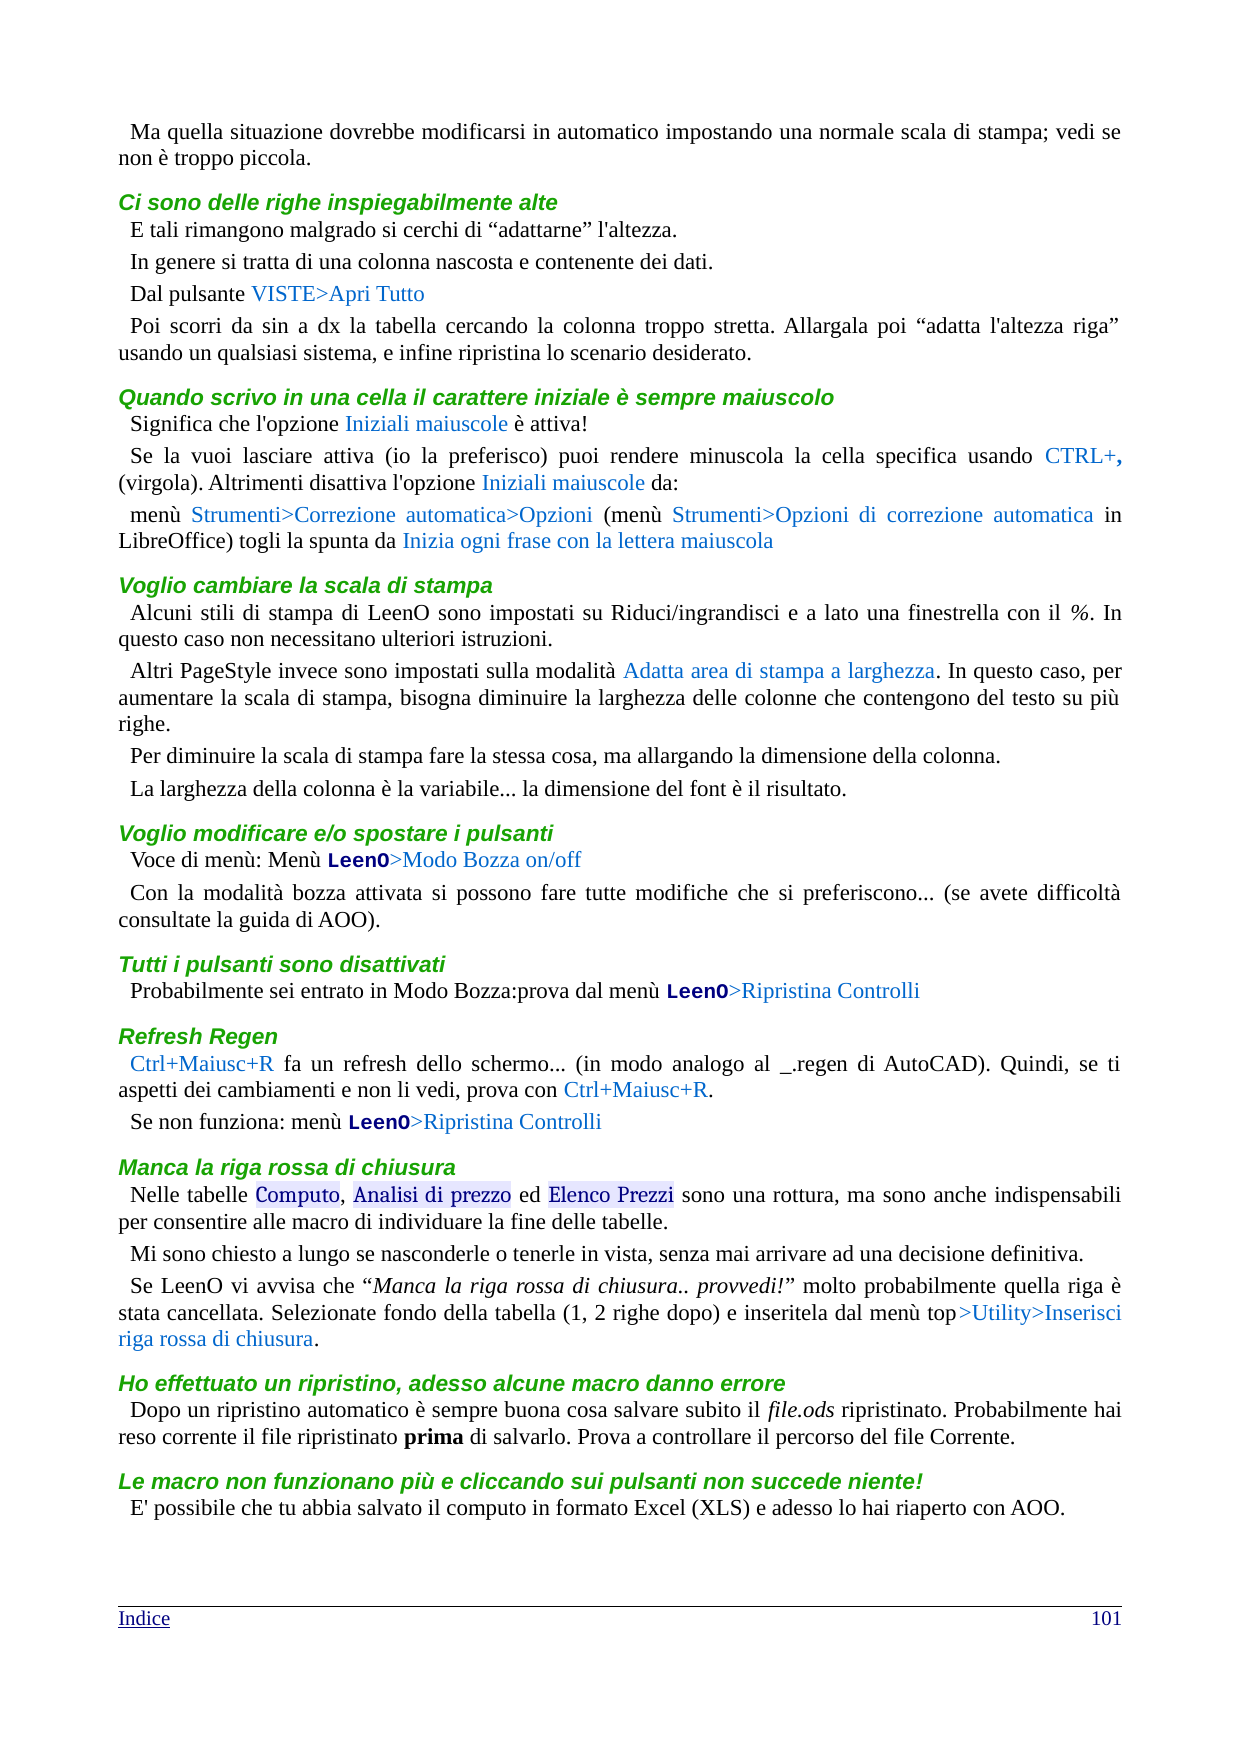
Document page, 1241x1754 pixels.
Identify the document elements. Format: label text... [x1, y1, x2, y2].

text Alcuni stili di stampa di LeenO sono impostati su Riduci/ingrandisci e a lato una finestrella con il %. In questo caso non necessitano ulteriori istruzioni. [118, 599, 1122, 651]
text Poi scorri da sin a dx la tabella cercando la colonna troppo stretta. Allargala poi “adatta l'altezza riga” usando un qualsiasi sistema, e infine ripristina lo scenario desiderato. [118, 313, 1122, 365]
text La larghezza della colonna è la variabile... la dimensione del font è il risultato. [118, 775, 1122, 801]
subtitle Voglio modificare e/o spostare i pulsanti [118, 820, 1122, 846]
text E' possibile che tu abbia salvato il computo in formato Excel (XLS) e adesso lo hai riaperto con AOO. [118, 1494, 1122, 1520]
text Se la vuoi lasciare attiva (io la preferisco) puoi rendere minuscola la cella specifica usando CTRL+, (virgola). Altrimenti disattiva l'opzione Iniziali maiuscole da: [118, 442, 1122, 495]
subtitle Refresh Regen [118, 1023, 1122, 1049]
text Se LeenO vi avvisa che “Manca la riga rossa di chiusura.. provvedi!” molto probabilmente quella riga è stata cancellata. Selezionate fondo della tabella (1, 2 righe dopo) e inseritela dal menù top>Utility>Inserisci riga rossa di chiusura. [118, 1272, 1122, 1351]
text In genere si tratta di una colonna nascosta e contenente dei dati. [118, 248, 1122, 274]
text Dopo un ripristino automatico è sempre buona cosa salvare subito il file.ods ripristinato. Probabilmente hai reso corrente il file ripristinato prima di salvarlo. Prova a controllare il percorso del file Corrente. [118, 1396, 1122, 1449]
text Mi sono chiesto a lungo se nasconderle o tenerle in vista, senza mai arrivare ad una decisione definitiva. [118, 1240, 1122, 1266]
text Ma quella situazione dovrebbe modificarsi in automatico impostando una normale scala di stampa; vedi se non è troppo piccola. [118, 118, 1122, 171]
text Con la modalità bozza attivata si possono fare tutte modifiche che si preferiscono... (se avete difficoltà consultate la guida di AOO). [118, 879, 1122, 932]
text Se non funziona: menù LeenO>Ripristina Controlli [118, 1108, 1122, 1136]
text Significa che l'opzione Iniziali maiuscole è attiva! [118, 410, 1122, 437]
subtitle Ho effettuato un ripristino, adesso alcune macro danno errore [118, 1370, 1122, 1396]
text Probabilmente sei entrato in Modo Bozza:prova dal menù LeenO>Ripristina Controlli [118, 977, 1122, 1005]
text Per diminuire la scala di stampa fare la stessa cosa, ma allargando la dimensione della colonna. [118, 742, 1122, 769]
text Altri PageStyle invece sono impostati sulla modalità Adatta area di stampa a larghezza. In questo caso, per aumentare la scala di stampa, bisogna diminuire la larghezza delle colonne che contengono del testo su più righe. [118, 657, 1122, 736]
subtitle Tutti i pulsanti sono disattivati [118, 951, 1122, 977]
subtitle Ci sono delle righe inspiegabilmente alte [118, 189, 1122, 216]
subtitle Voglio cambiare la scala di stampa [118, 573, 1122, 599]
text Voce di menù: Menù LeenO>Modo Bozza on/off [118, 846, 1122, 873]
subtitle Le macro non funzionano più e cliccando sui pulsanti non succede niente! [118, 1468, 1122, 1494]
text Dal pulsante VISTE>Apri Tutto [118, 280, 1122, 307]
text Ctrl+Maiusc+R fa un refresh dello schermo... (in modo analogo al _.regen di AutoCAD). Quindi, se ti aspetti dei cambiamenti e non li vedi, prova con Ctrl+Maiusc+R. [118, 1049, 1122, 1102]
text Nelle tabelle Computo, Analisi di prezzo ed Elenco Prezzi sono una rottura, ma sono anche indispensabili per consentire alle macro di individuare la fine delle tabelle. [118, 1181, 1122, 1234]
subtitle Quando scrivo in una cella il carattere iniziale è sempre maiuscolo [118, 384, 1122, 410]
text E tali rimangono malgrado si cerchi di “adattarne” l'altezza. [118, 216, 1122, 242]
subtitle Manca la riga rossa di chiusura [118, 1154, 1122, 1181]
text menù Strumenti>Correzione automatica>Opzioni (menù Strumenti>Opzioni di correzione automatica in LibreOffice) togli la spunta da Inizia ogni frase con la lettera maiuscola [118, 501, 1122, 554]
